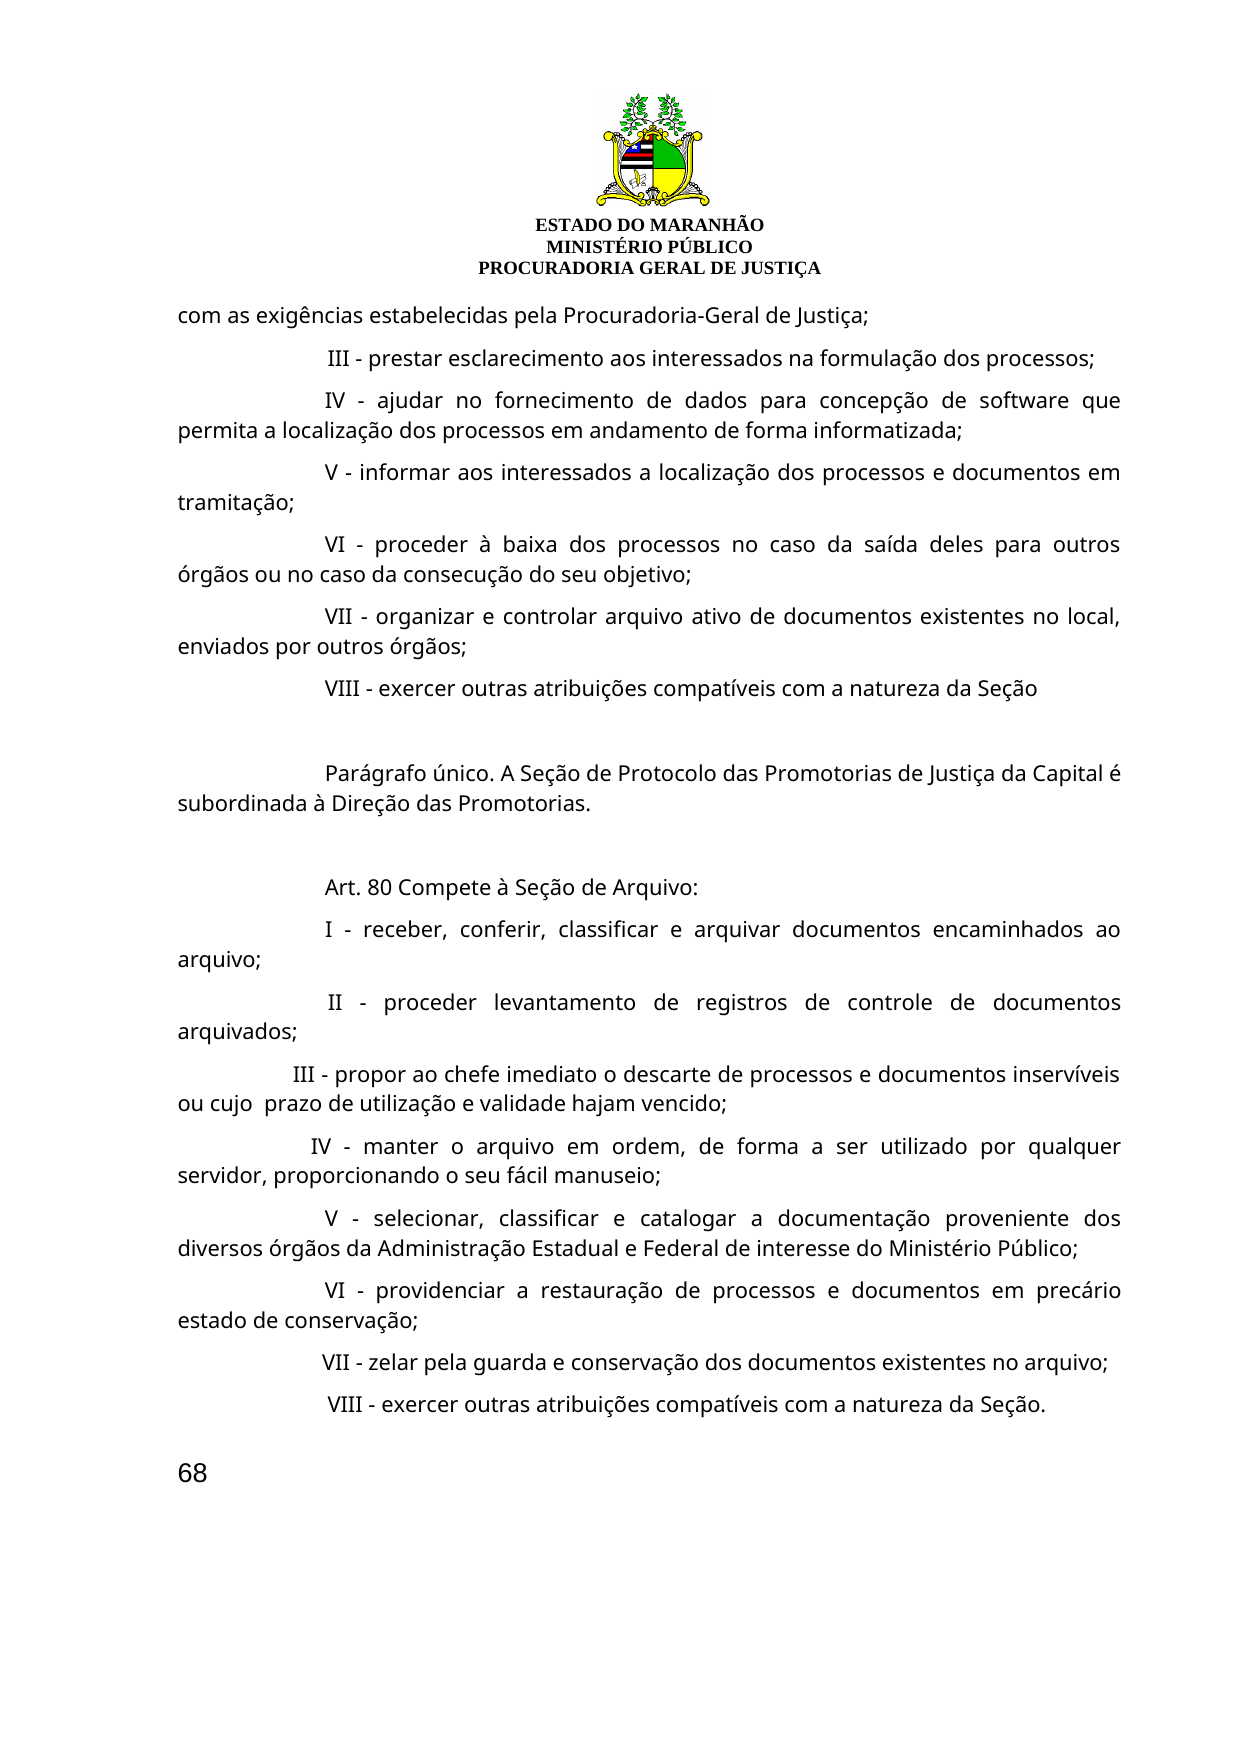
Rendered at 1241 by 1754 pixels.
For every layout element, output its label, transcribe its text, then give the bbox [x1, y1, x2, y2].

text II - proceder levantamento de registros de controle de documentos arquivados; [177, 987, 1122, 1046]
text Parágrafo único. A Seção de Protocolo das Promotorias de Justiça da Capital é subordinada à Direção das Promotorias. [177, 758, 1122, 817]
text VIII - exercer outras atribuições compatíveis com a natureza da Seção. [177, 1389, 1122, 1419]
text VIII - exercer outras atribuições compatíveis com a natureza da Seção [177, 673, 1122, 703]
text V - selecionar, classificar e catalogar a documentação proveniente dos diversos órgãos da Administração Estadual e Federal de interesse do Ministério Público; [177, 1203, 1122, 1262]
text com as exigências estabelecidas pela Procuradoria-Geral de Justiça; [177, 300, 1122, 330]
text Art. 80 Compete à Seção de Arquivo: [177, 872, 1122, 902]
text V - informar aos interessados a localização dos processos e documentos em tramitação; [177, 457, 1122, 517]
text VI - providenciar a restauração de processos e documentos em precário estado de conservação; [177, 1275, 1122, 1334]
text III - prestar esclarecimento aos interessados na formulação dos processos; [177, 343, 1122, 372]
text VI - proceder à baixa dos processos no caso da saída deles para outros órgãos ou no caso da consecução do seu objetivo; [177, 529, 1122, 589]
text III - propor ao chefe imediato o descarte de processos e documentos inservíveis ou cujo prazo de utilização e validade hajam vencido; [177, 1059, 1122, 1118]
text VII - organizar e controlar arquivo ativo de documentos existentes no local, enviados por outros órgãos; [177, 601, 1122, 661]
text IV - manter o arquivo em ordem, de forma a ser utilizado por qualquer servidor, proporcionando o seu fácil manuseio; [177, 1131, 1122, 1190]
text VII - zelar pela guarda e conservação dos documentos existentes no arquivo; [177, 1347, 1122, 1377]
text I - receber, conferir, classificar e arquivar documentos encaminhados ao arquivo; [177, 914, 1122, 974]
text IV - ajudar no fornecimento de dados para concepção de software que permita a localização dos processos em andamento de forma informatizada; [177, 385, 1122, 444]
